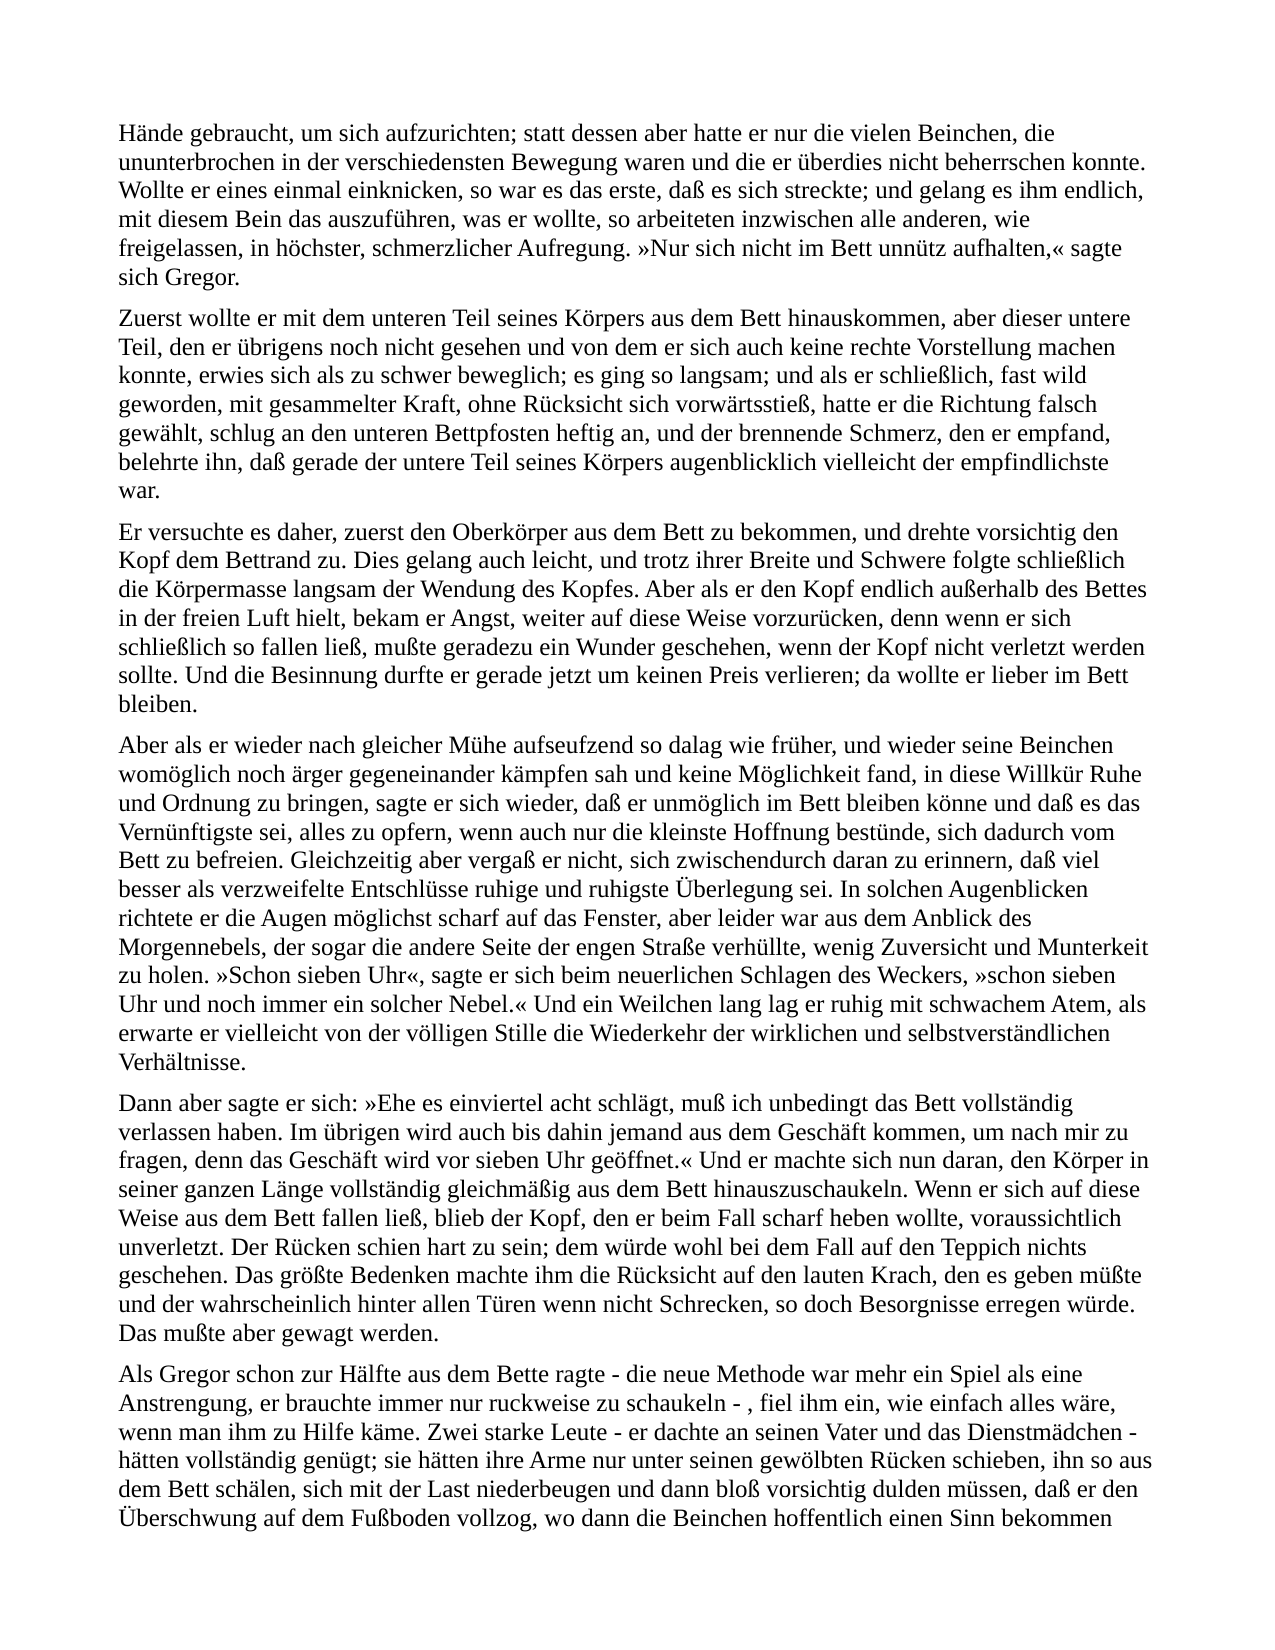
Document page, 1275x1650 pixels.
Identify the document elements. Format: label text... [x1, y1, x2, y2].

text Aber als er wieder nach gleicher Mühe aufseufzend so dalag wie früher, und wieder seine Beinchen womöglich noch ärger gegeneinander kämpfen sah und keine Möglichkeit fand, in diese Willkür Ruhe und Ordnung zu bringen, sagte er sich wieder, daß er unmöglich im Bett bleiben könne und daß es das Vernünftigste sei, alles zu opfern, wenn auch nur die kleinste Hoffnung bestünde, sich dadurch vom Bett zu befreien. Gleichzeitig aber vergaß er nicht, sich zwischendurch daran zu erinnern, daß viel besser als verzweifelte Entschlüsse ruhige und ruhigste Überlegung sei. In solchen Augenblicken richtete er die Augen möglichst scharf auf das Fenster, aber leider war aus dem Anblick des Morgennebels, der sogar die andere Seite der engen Straße verhüllte, wenig Zuversicht und Munterkeit zu holen. »Schon sieben Uhr«, sagte er sich beim neuerlichen Schlagen des Weckers, »schon sieben Uhr und noch immer ein solcher Nebel.« Und ein Weilchen lang lag er ruhig mit schwachem Atem, als erwarte er vielleicht von der völligen Stille die Wiederkehr der wirklichen und selbstverständlichen Verhältnisse. [118, 731, 1157, 1076]
text Hände gebraucht, um sich aufzurichten; statt dessen aber hatte er nur die vielen Beinchen, die ununterbrochen in der verschiedensten Bewegung waren und die er überdies nicht beherrschen konnte. Wollte er eines einmal einknicken, so war es das erste, daß es sich streckte; und gelang es ihm endlich, mit diesem Bein das auszuführen, was er wollte, so arbeiteten inzwischen alle anderen, wie freigelassen, in höchster, schmerzlicher Aufregung. »Nur sich nicht im Bett unnütz aufhalten,« sagte sich Gregor. [118, 118, 1157, 291]
text Als Gregor schon zur Hälfte aus dem Bette ragte - die neue Methode war mehr ein Spiel als eine Anstrengung, er brauchte immer nur ruckweise zu schaukeln - , fiel ihm ein, wie einfach alles wäre, wenn man ihm zu Hilfe käme. Zwei starke Leute - er dachte an seinen Vater und das Dienstmädchen - hätten vollständig genügt; sie hätten ihre Arme nur unter seinen gewölbten Rücken schieben, ihn so aus dem Bett schälen, sich mit der Last niederbeugen und dann bloß vorsichtig dulden müssen, daß er den Überschwung auf dem Fußboden vollzog, wo dann die Beinchen hoffentlich einen Sinn bekommen [118, 1359, 1157, 1532]
text Er versuchte es daher, zuerst den Oberkörper aus dem Bett zu bekommen, und drehte vorsichtig den Kopf dem Bettrand zu. Dies gelang auch leicht, und trotz ihrer Breite und Schwere folgte schließlich die Körpermasse langsam der Wendung des Kopfes. Aber als er den Kopf endlich außerhalb des Bettes in der freien Luft hielt, bekam er Angst, weiter auf diese Weise vorzurücken, denn wenn er sich schließlich so fallen ließ, mußte geradezu ein Wunder geschehen, wenn der Kopf nicht verletzt werden sollte. Und die Besinnung durfte er gerade jetzt um keinen Preis verlieren; da wollte er lieber im Bett bleiben. [118, 517, 1157, 718]
text Zuerst wollte er mit dem unteren Teil seines Körpers aus dem Bett hinauskommen, aber dieser untere Teil, den er übrigens noch nicht gesehen und von dem er sich auch keine rechte Vorstellung machen konnte, erwies sich als zu schwer beweglich; es ging so langsam; und als er schließlich, fast wild geworden, mit gesammelter Kraft, ohne Rücksicht sich vorwärtsstieß, hatte er die Richtung falsch gewählt, schlug an den unteren Bettpfosten heftig an, und der brennende Schmerz, den er empfand, belehrte ihn, daß gerade der untere Teil seines Körpers augenblicklich vielleicht der empfindlichste war. [118, 303, 1157, 504]
text Dann aber sagte er sich: »Ehe es einviertel acht schlägt, muß ich unbedingt das Bett vollständig verlassen haben. Im übrigen wird auch bis dahin jemand aus dem Geschäft kommen, um nach mir zu fragen, denn das Geschäft wird vor sieben Uhr geöffnet.« Und er machte sich nun daran, den Körper in seiner ganzen Länge vollständig gleichmäßig aus dem Bett hinauszuschaukeln. Wenn er sich auf diese Weise aus dem Bett fallen ließ, blieb der Kopf, den er beim Fall scharf heben wollte, voraussichtlich unverletzt. Der Rücken schien hart zu sein; dem würde wohl bei dem Fall auf den Teppich nichts geschehen. Das größte Bedenken machte ihm die Rücksicht auf den lauten Krach, den es geben müßte und der wahrscheinlich hinter allen Türen wenn nicht Schrecken, so doch Besorgnisse erregen würde. Das mußte aber gewagt werden. [118, 1088, 1157, 1347]
